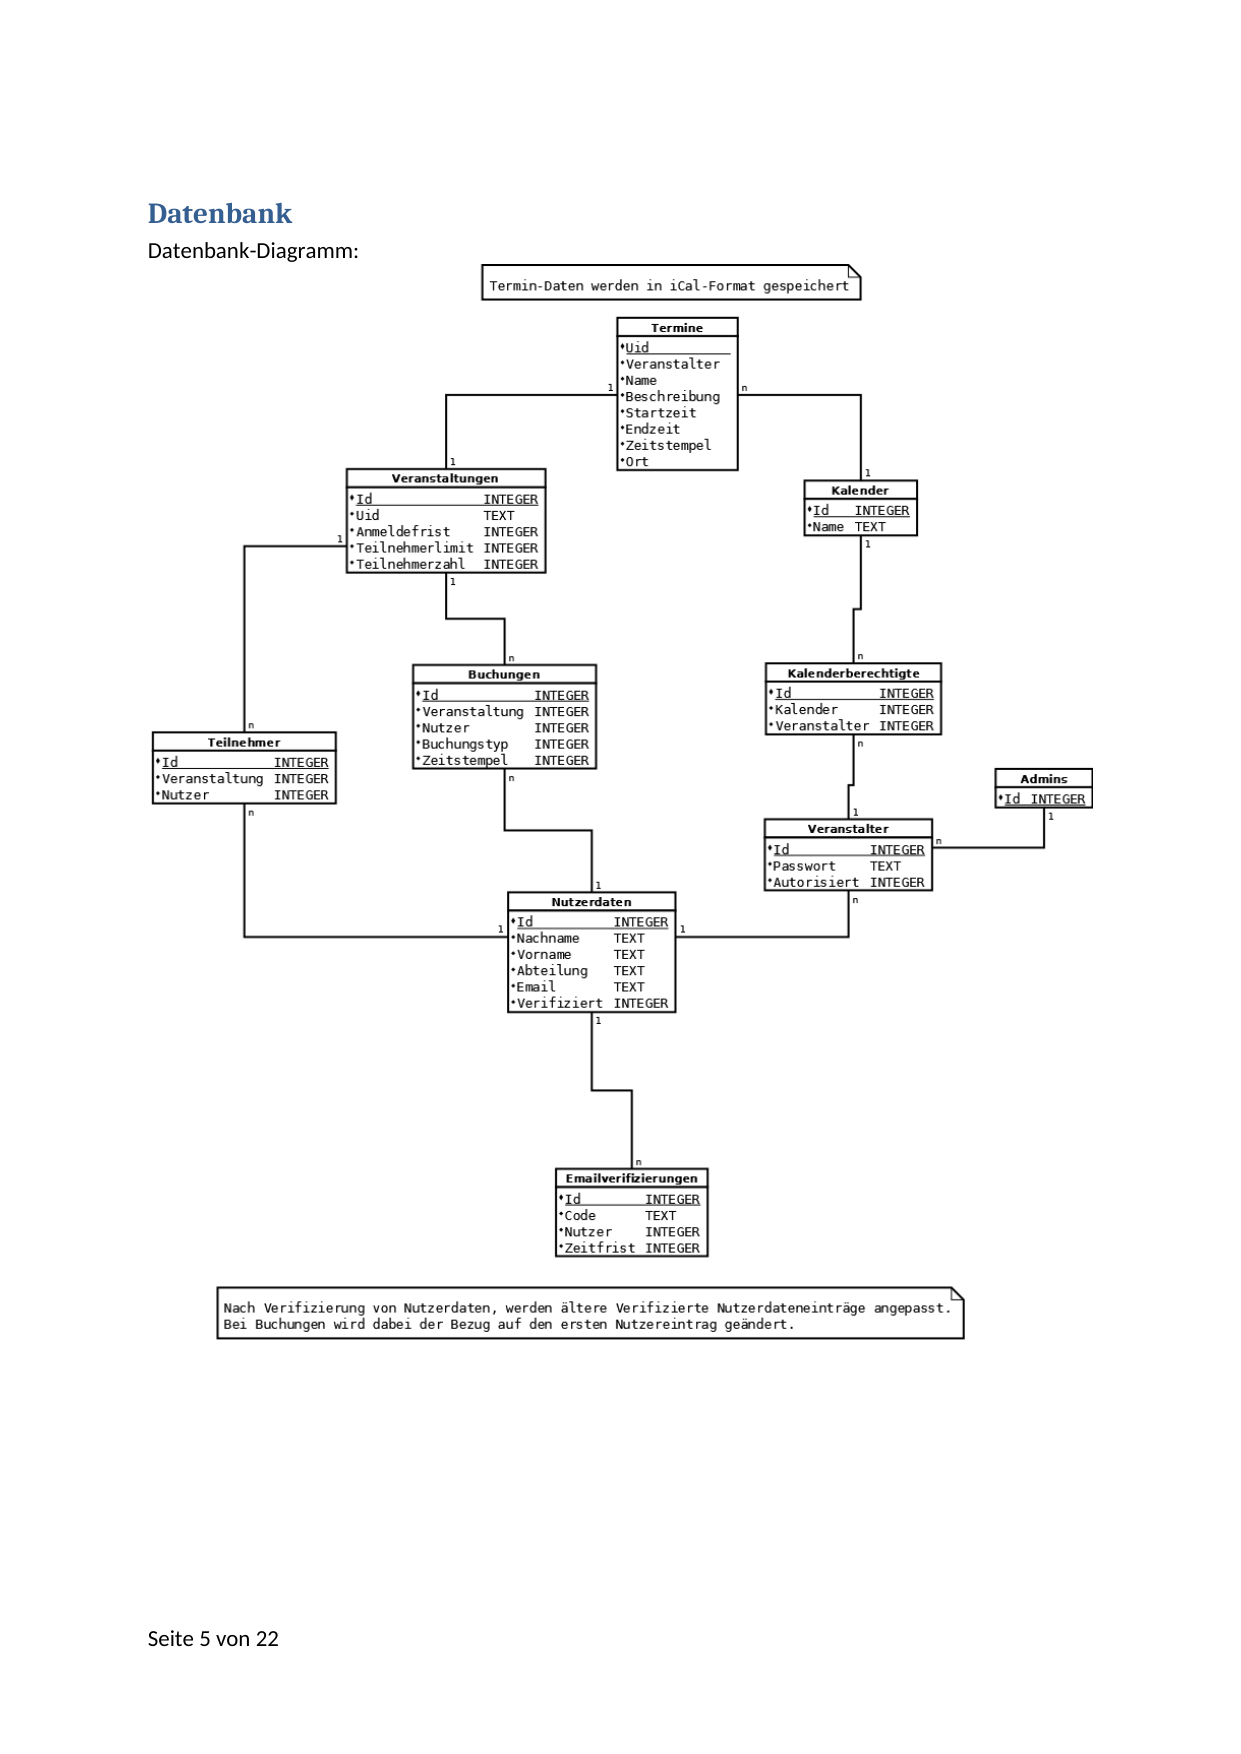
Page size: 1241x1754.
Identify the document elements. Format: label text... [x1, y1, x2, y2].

subtitle Datenbank [148, 198, 1093, 231]
picture [147, 264, 1093, 1340]
text Datenbank-Diagramm: [148, 236, 1093, 264]
